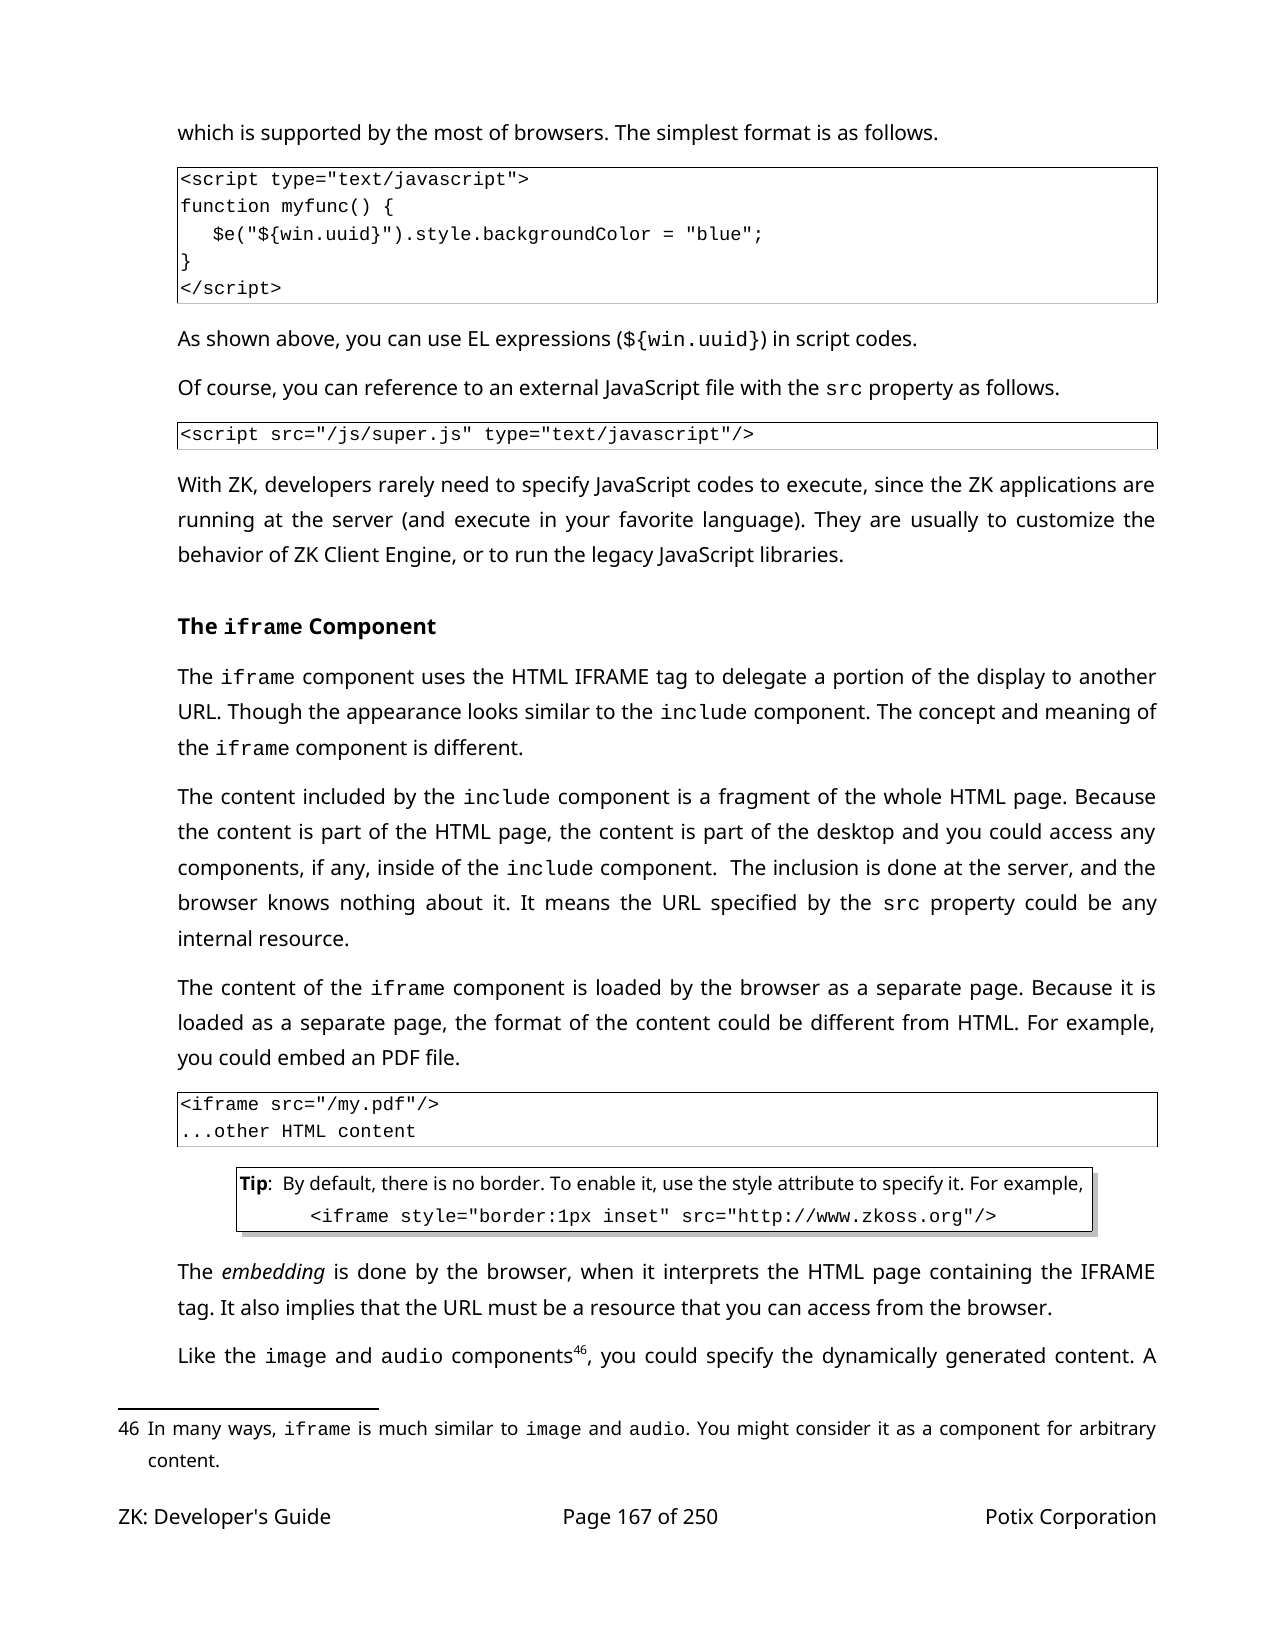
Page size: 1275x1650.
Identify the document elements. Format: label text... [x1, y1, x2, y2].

subtitle The iframe Component [177, 611, 1157, 641]
text ...other HTML content [178, 1119, 1157, 1146]
text } [178, 248, 1157, 273]
text With ZK, developers rarely need to specify JavaScript codes to execute, since the ZK applications are running at the server (and execute in your favorite language). They are usually to customize the behavior of ZK Client Engine, or to run the legacy JavaScript libraries. [177, 470, 1157, 568]
text </script> [178, 276, 1157, 303]
text As shown above, you can use EL expressions (${win.uuid}) in script codes. [177, 324, 1157, 352]
text The content included by the include component is a fragment of the whole HTML page. Because the content is part of the HTML page, the content is part of the desktop and you could access any components, if any, inside of the include component. The inclusion is done at the server, and the browser knows nothing about it. It means the URL specified by the src property could be any internal resource. [177, 782, 1157, 952]
text which is supported by the most of browsers. The simplest format is as follows. [177, 118, 1157, 146]
text <script type="text/javascript"> [178, 168, 1157, 191]
text Of course, you can reference to an external JavaScript file with the src property as follows. [177, 373, 1157, 401]
text $e("${win.uuid}").style.backgroundColor = "blue"; [178, 221, 1157, 246]
text <script src="/js/super.js" type="text/javascript"/> [178, 423, 1157, 449]
text function myfunc() { [178, 194, 1157, 218]
text The iframe component uses the HTML IFRAME tag to delegate a portion of the display to another URL. Though the appearance looks similar to the include component. The concept and meaning of the iframe component is different. [177, 662, 1157, 761]
text Like the image and audio components, you could specify the dynamically generated content. A [177, 1342, 1157, 1370]
text The embedding is done by the browser, when it interprets the HTML page containing the IFRAME tag. It also implies that the URL must be a resource that you can access from the browser. [177, 1257, 1157, 1321]
text Tip: By default, there is no border. To enable it, use the style attribute to specify it. For example, <iframe style="border:1px inset" src="http://www.zkoss.org"/> [237, 1168, 1092, 1231]
text The content of the iframe component is loaded by the browser as a separate page. Because it is loaded as a separate page, the format of the content could be different from HTML. For example, you could embed an PDF file. [177, 973, 1157, 1072]
text <iframe src="/my.pdf"/> [178, 1093, 1157, 1116]
text In many ways, iframe is much similar to image and audio. You might consider it as a component for arbitrary content. [118, 1415, 1157, 1473]
